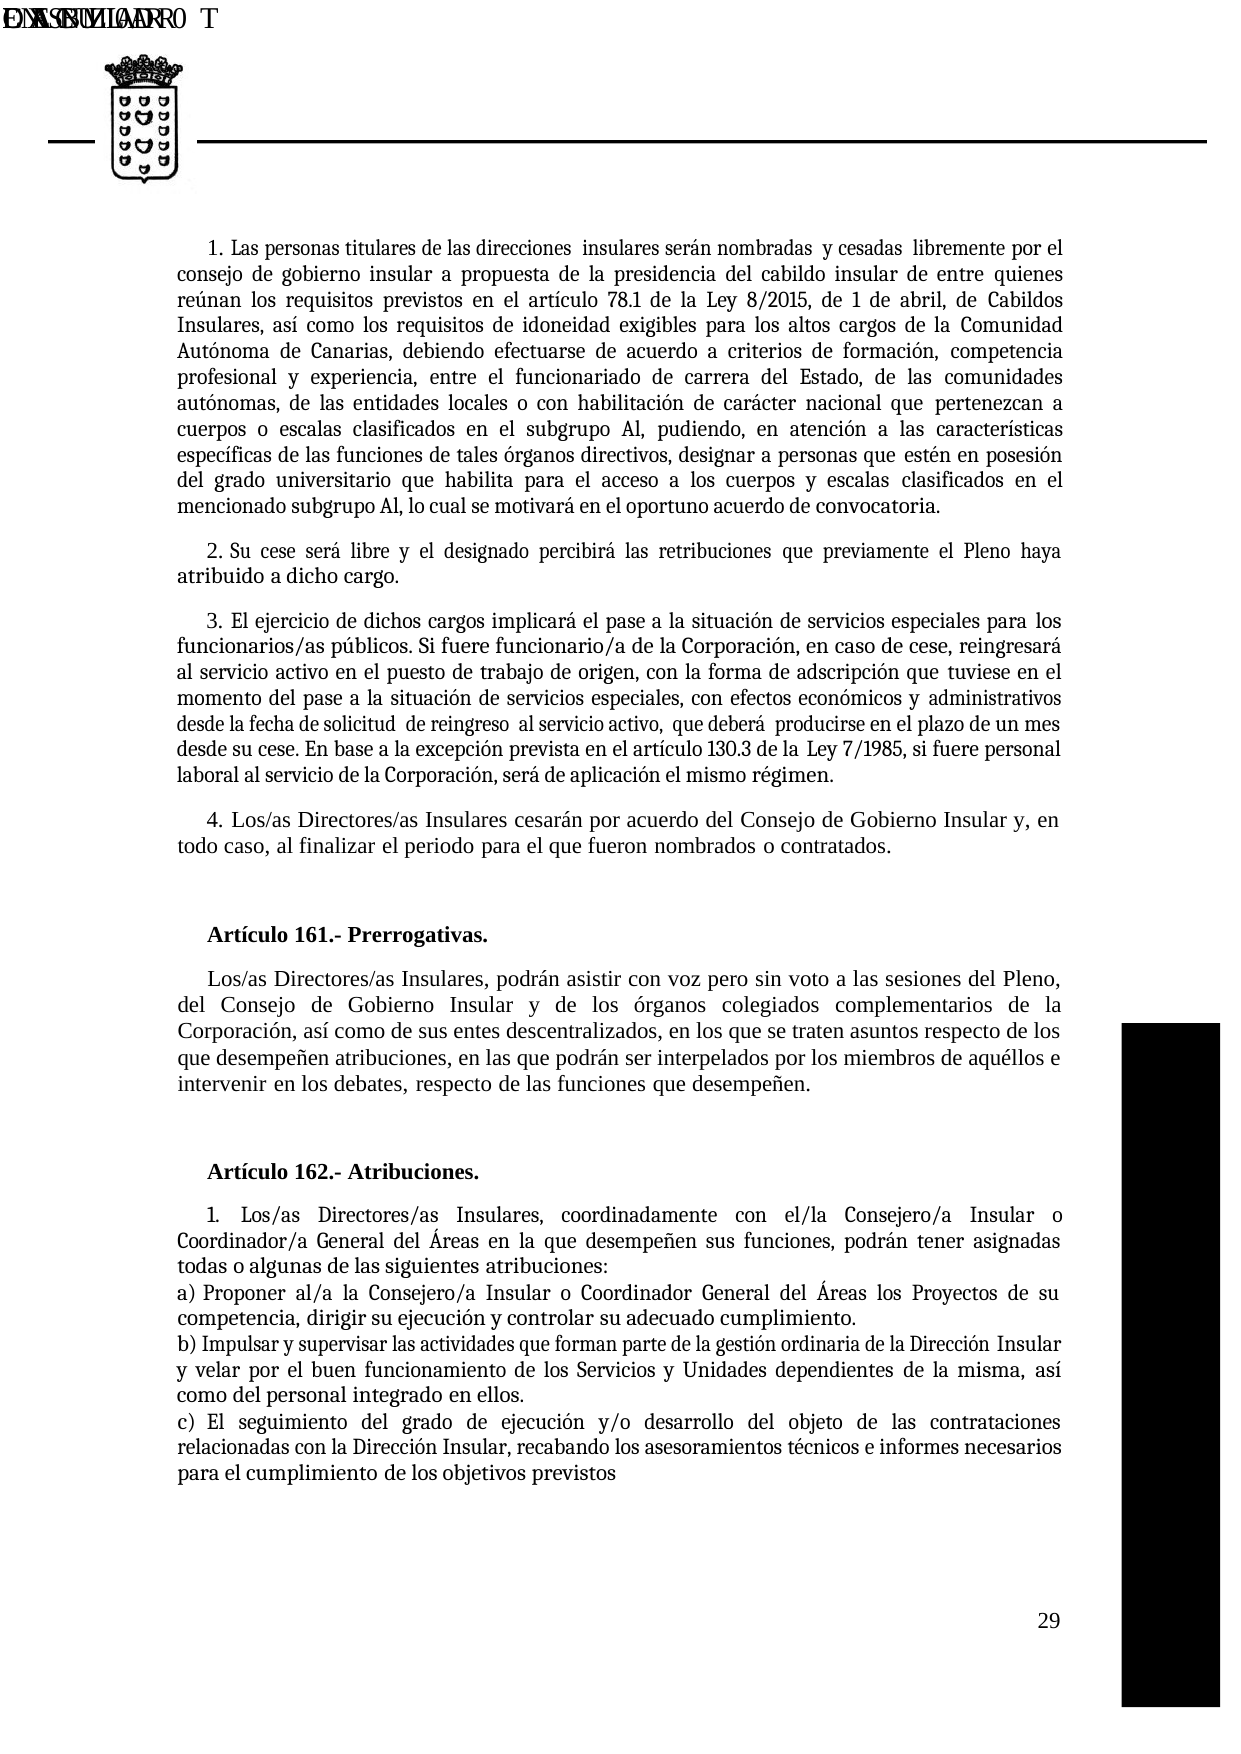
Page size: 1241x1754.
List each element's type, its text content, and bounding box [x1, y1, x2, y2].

subtitle Artículo 162.- Atribuciones. [207, 1158, 1121, 1184]
list Proponer al/a la Consejero/a Insular o Coordinador General del Áreas los Proyectos de su competencia, dirigir su ejecución y controlar su adecuado cumplimiento. [177, 1279, 1061, 1331]
list Las personas titulares de las direcciones insulares serán nombradas y cesadas libremente por el consejo de gobierno insular a propuesta de la presidencia del cabildo insular de entre quienes reúnan los requisitos previstos en el artículo 78.1 de la Ley 8/2015, de 1 de abril, de Cabildos Insulares, así como los requisitos de idoneidad exigibles para los altos cargos de la Comunidad Autónoma de Canarias, debiendo efectuarse de acuerdo a criterios de formación, competencia profesional y experiencia, entre el funcionariado de carrera del Estado, de las comunidades autónomas, de las entidades locales o con habilitación de carácter nacional que pertenezcan a cuerpos o escalas clasificados en el subgrupo Al, pudiendo, en atención a las características específicas de las funciones de tales órganos directivos, designar a personas que estén en posesión del grado universitario que habilita para el acceso a los cuerpos y escalas clasificados en el mencionado subgrupo Al, lo cual se motivará en el oportuno acuerdo de convocatoria. [177, 234, 1063, 519]
text Los/as Directores/as Insulares, podrán asistir con voz pero sin voto a las sesiones del Pleno, del Consejo de Gobierno Insular y de los órganos colegiados complementarios de la Corporación, así como de sus entes descentralizados, en los que se traten asuntos respecto de los que desempeñen atribuciones, en las que podrán ser interpelados por los miembros de aquéllos e intervenir en los debates, respecto de las funciones que desempeñen. [177, 965, 1062, 1097]
list Los/as Directores/as Insulares cesarán por acuerdo del Consejo de Gobierno Insular y, en todo caso, al finalizar el periodo para el que fueron nombrados o contratados. [177, 806, 1061, 859]
list Impulsar y supervisar las actividades que forman parte de la gestión ordinaria de la Dirección Insular y velar por el buen funcionamiento de los Servicios y Unidades dependientes de la misma, así como del personal integrado en ellos. [177, 1331, 1061, 1408]
subtitle Artículo 161.- Prerrogativas. [207, 921, 1230, 947]
list El ejercicio de dichos cargos implicará el pase a la situación de servicios especiales para los funcionarios/as públicos. Si fuere funcionario/a de la Corporación, en caso de cese, reingresará al servicio activo en el puesto de trabajo de origen, con la forma de adscripción que tuviese en el momento del pase a la situación de servicios especiales, con efectos económicos y administrativos desde la fecha de solicitud de reingreso al servicio activo, que deberá producirse en el plazo de un mes desde su cese. En base a la excepción prevista en el artículo 130.3 de la Ley 7/1985, si fuere personal laboral al servicio de la Corporación, será de aplicación el mismo régimen. [177, 607, 1061, 788]
list Los/as Directores/as Insulares, coordinadamente con el/la Consejero/a Insular o Coordinador/a General del Áreas en la que desempeñen sus funciones, podrán tener asignadas todas o algunas de las siguientes atribuciones: [177, 1202, 1062, 1279]
list El seguimiento del grado de ejecución y/o desarrollo del objeto de las contrataciones relacionadas con la Dirección Insular, recabando los asesoramientos técnicos e informes necesarios para el cumplimiento de los objetivos previstos [177, 1408, 1062, 1486]
list Su cese será libre y el designado percibirá las retribuciones que previamente el Pleno haya atribuido a dicho cargo. [177, 537, 1062, 589]
picture [95, 38, 197, 194]
